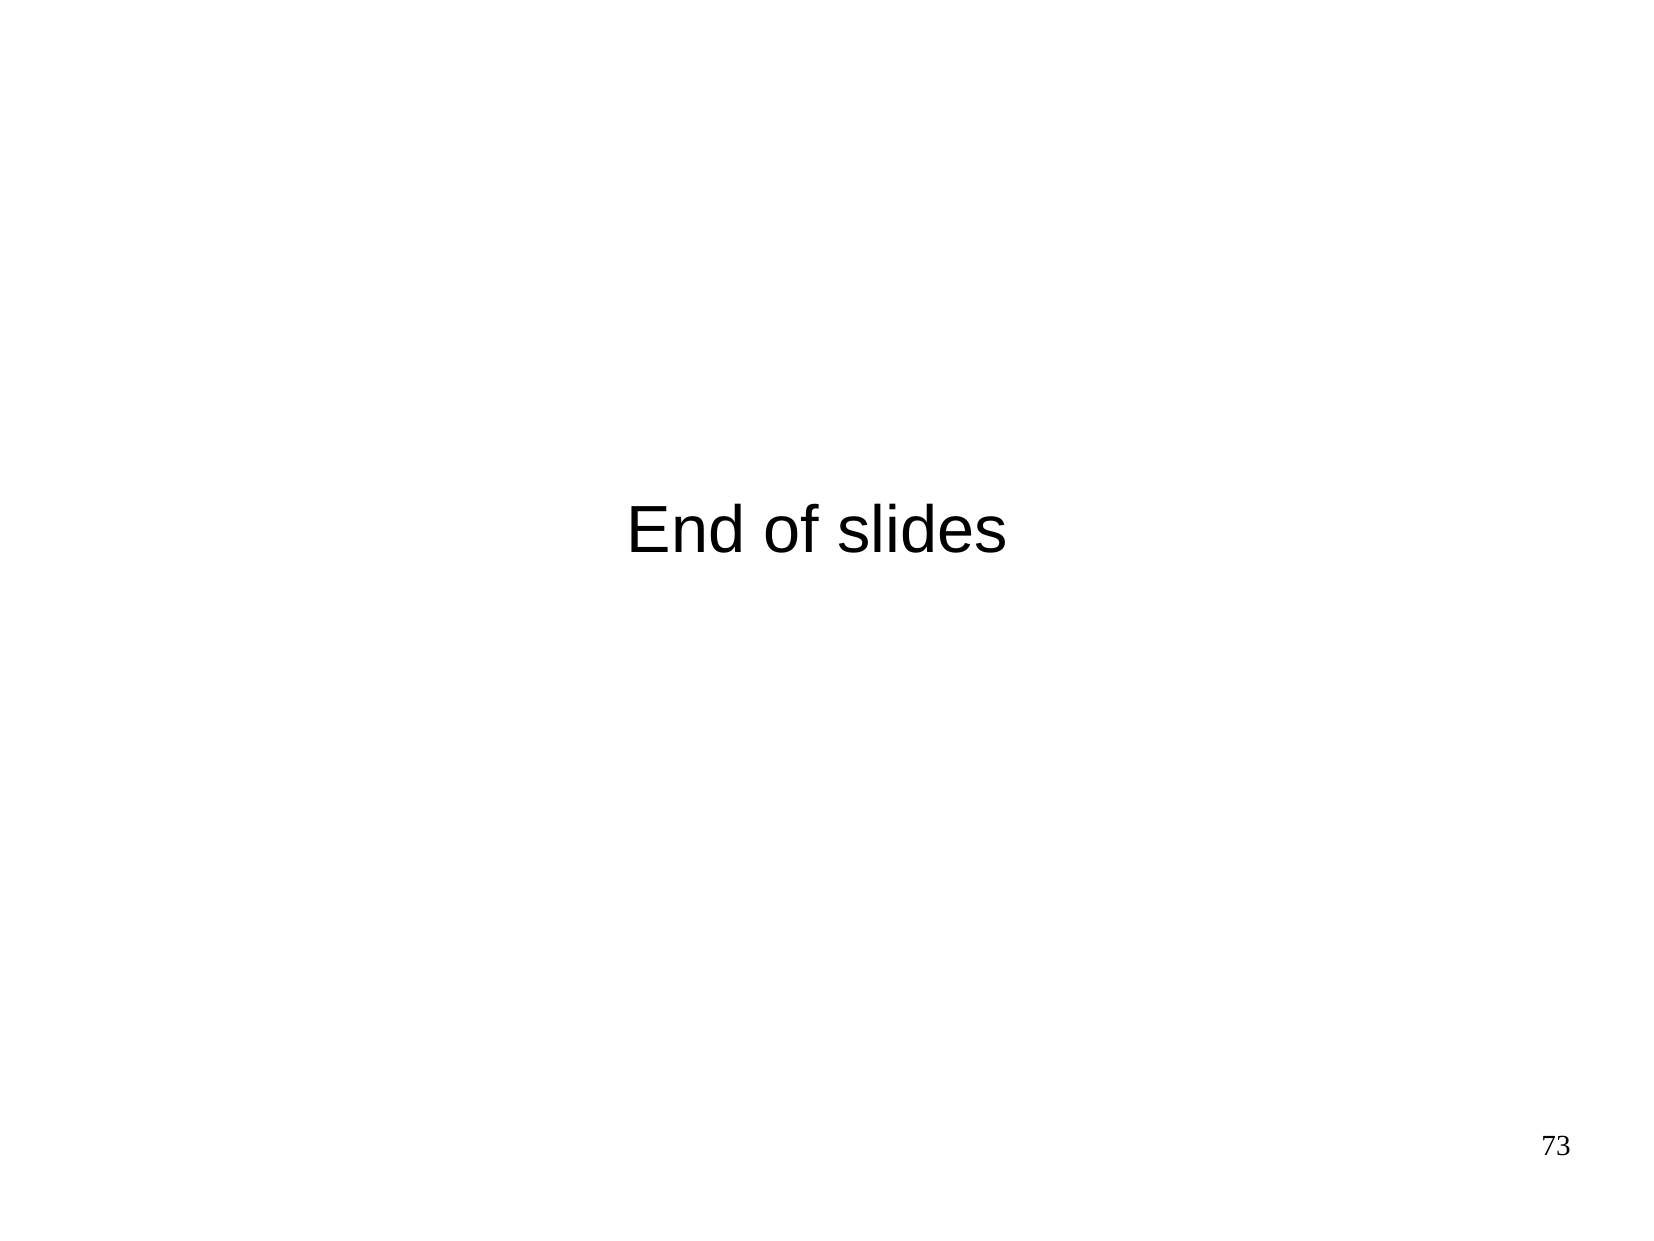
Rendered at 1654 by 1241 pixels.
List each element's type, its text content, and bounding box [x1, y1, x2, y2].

subtitle End of slides [82, 49, 1571, 1010]
